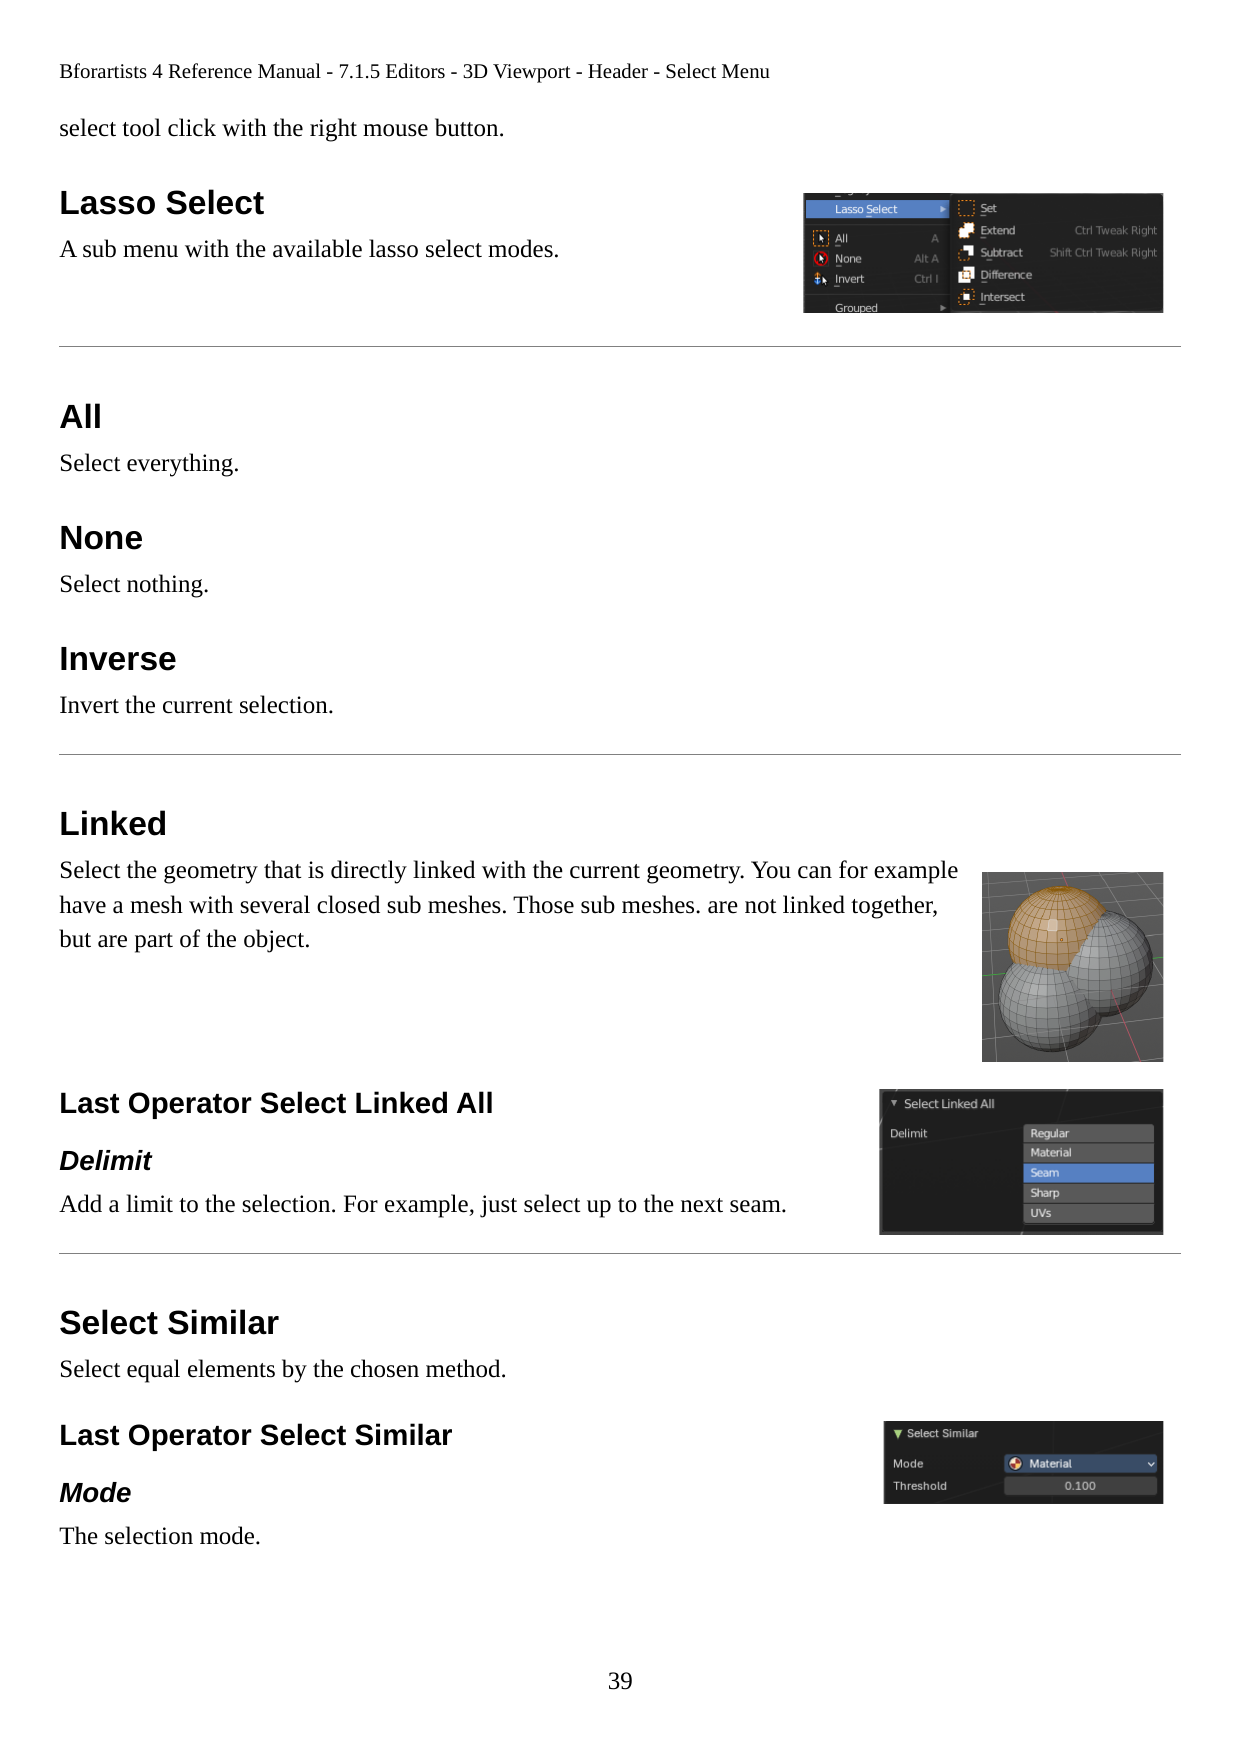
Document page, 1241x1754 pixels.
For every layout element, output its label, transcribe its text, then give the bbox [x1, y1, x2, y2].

text The selection mode. [59, 1521, 1181, 1550]
subtitle [1164, 1145, 1181, 1177]
text Add a limit to the selection. For example, just select up to the next seam. [59, 1189, 879, 1218]
subtitle Select Similar [59, 1303, 1181, 1342]
text Select equal elements by the chosen method. [59, 1354, 1181, 1383]
subtitle Linked [59, 804, 1181, 843]
text Select nothing. [59, 569, 1181, 598]
picture [982, 872, 1164, 1062]
text Select the geometry that is directly linked with the current geometry. You can for example have a mesh with several closed sub meshes. Those sub meshes. are not linked together, but are part of the object. [59, 855, 1181, 953]
subtitle Lasso Select [59, 182, 1181, 221]
text Invert the current selection. [59, 690, 1181, 719]
subtitle Mode [59, 1477, 1181, 1508]
text A sub menu with the available lasso select modes. [59, 234, 803, 262]
subtitle All [59, 397, 1181, 435]
subtitle Delimit [59, 1145, 879, 1177]
picture [803, 193, 1164, 313]
text select tool click with the right mouse button. [59, 113, 1181, 141]
picture [883, 1421, 1164, 1504]
picture [879, 1089, 1164, 1235]
subtitle Inverse [59, 639, 1181, 677]
subtitle Last Operator Select Linked All [59, 1086, 1181, 1120]
text Select everything. [59, 448, 1181, 477]
subtitle Last Operator Select Similar [59, 1418, 1181, 1452]
subtitle None [59, 518, 1181, 556]
